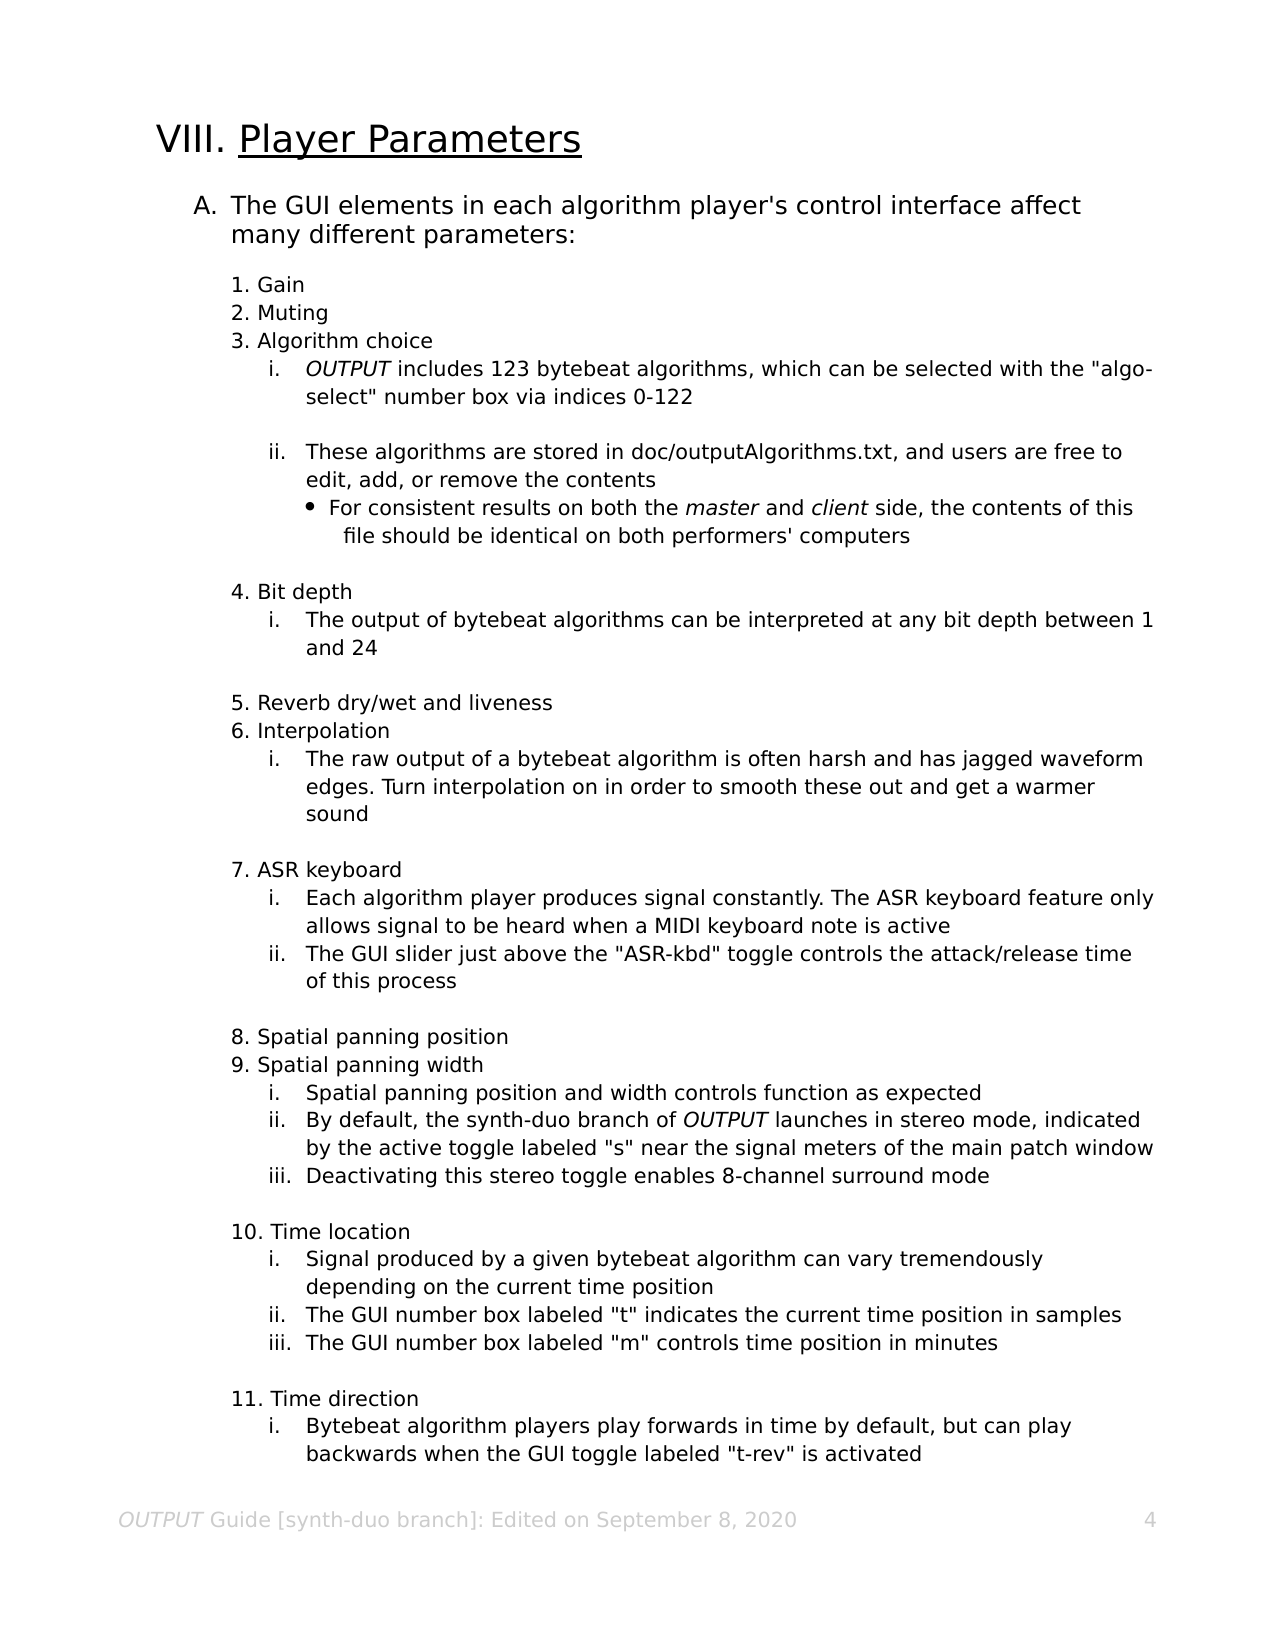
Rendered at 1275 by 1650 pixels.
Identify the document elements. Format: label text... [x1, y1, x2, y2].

list The GUI elements in each algorithm player's control interface affect many different parameters: [193, 191, 1157, 249]
list Algorithm choice [231, 329, 1157, 353]
list Muting [231, 301, 1157, 326]
list The output of bytebeat algorithms can be interpreted at any bit depth between 1 and 24 [268, 608, 1157, 660]
list Each algorithm player produces signal constantly. The ASR keyboard feature only allows signal to be heard when a MIDI keyboard note is active [268, 886, 1157, 938]
list The GUI number box labeled "t" indicates the current time position in samples [268, 1303, 1157, 1327]
list For consistent results on both the master and client side, the contents of this file should be identical on both performers' computers [306, 496, 1157, 549]
list Interpolation [231, 719, 1157, 743]
list Bit depth [231, 580, 1157, 604]
list The raw output of a bytebeat algorithm is often harsh and has jagged waveform edges. Turn interpolation on in order to smooth these out and get a warmer sound [268, 747, 1157, 827]
list Deactivating this stereo toggle enables 8-channel surround mode [268, 1164, 1157, 1188]
list By default, the synth-duo branch of OUTPUT launches in stereo mode, indicated by the active toggle labeled "s" near the signal meters of the main patch window [268, 1108, 1157, 1161]
list Time direction [231, 1387, 1157, 1411]
list The GUI number box labeled "m" controls time position in minutes [268, 1331, 1157, 1355]
list Gain [231, 273, 1157, 298]
list Bytebeat algorithm players play forwards in time by default, but can play backwards when the GUI toggle labeled "t-rev" is activated [268, 1414, 1157, 1466]
list These algorithms are stored in doc/outputAlgorithms.txt, and users are free to edit, add, or remove the contents [268, 440, 1157, 492]
list Reverb dry/wet and liveness [231, 691, 1157, 716]
list ASR keyboard [231, 858, 1157, 882]
list Spatial panning position [231, 1025, 1157, 1049]
list OUTPUT includes 123 bytebeat algorithms, which can be selected with the "algo-select" number box via indices 0-122 [268, 357, 1157, 409]
list Spatial panning position and width controls function as expected [268, 1081, 1157, 1105]
list Signal produced by a given bytebeat algorithm can vary tremendously depending on the current time position [268, 1247, 1157, 1299]
list The GUI slider just above the "ASR-kbd" toggle controls the attack/release time of this process [268, 942, 1157, 994]
list Time location [231, 1220, 1157, 1244]
list Spatial panning width [231, 1053, 1157, 1077]
list Player Parameters [156, 118, 1157, 162]
